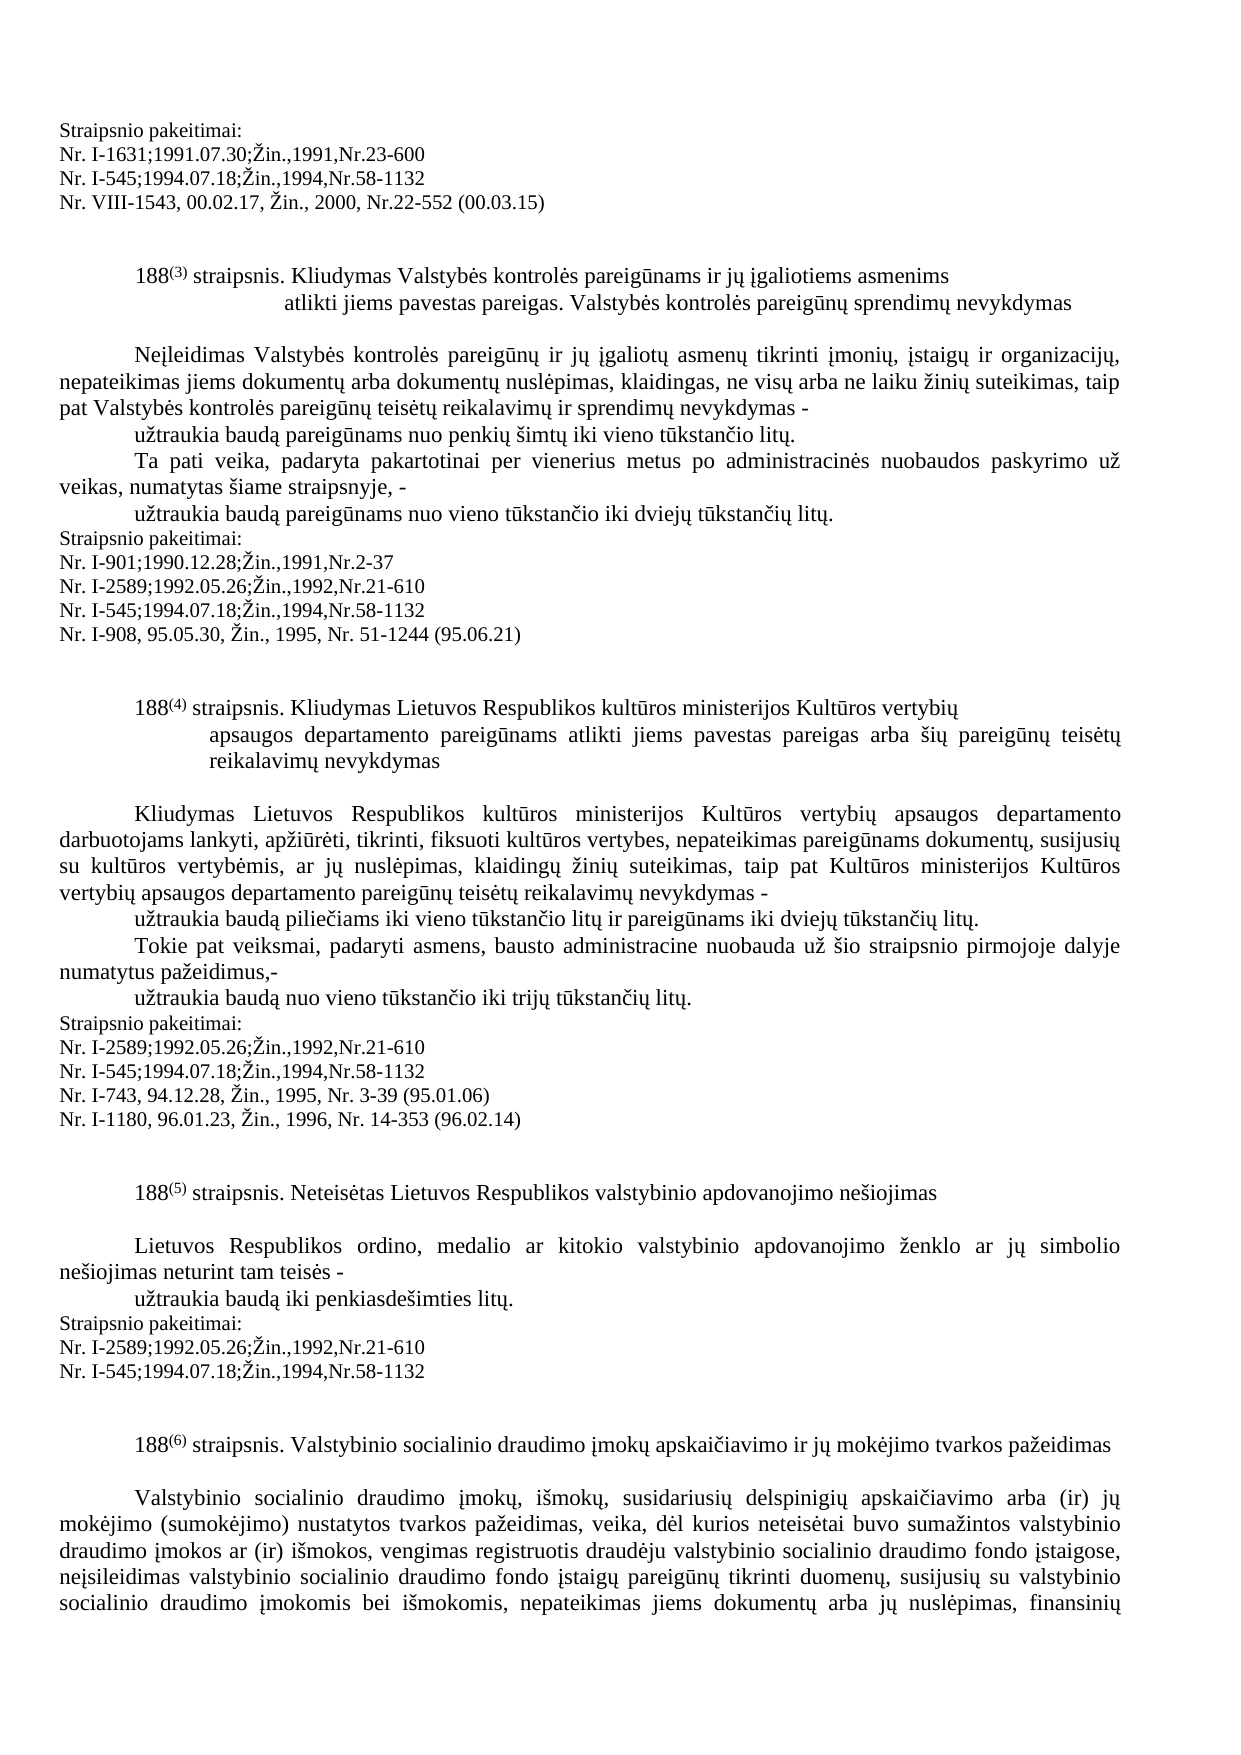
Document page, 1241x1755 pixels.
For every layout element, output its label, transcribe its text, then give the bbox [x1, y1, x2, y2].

text Nr. I-545;1994.07.18;Žin.,1994,Nr.58-1132 [59, 598, 1122, 622]
text užtraukia baudą pareigūnams nuo vieno tūkstančio iki dviejų tūkstančių litų. [59, 500, 1122, 526]
text Kliudymas Lietuvos Respublikos kultūros ministerijos Kultūros vertybių apsaugos departamento darbuotojams lankyti, apžiūrėti, tikrinti, fiksuoti kultūros vertybes, nepateikimas pareigūnams dokumentų, susijusių su kultūros vertybėmis, ar jų nuslėpimas, klaidingų žinių suteikimas, taip pat Kultūros ministerijos Kultūros vertybių apsaugos departamento pareigūnų teisėtų reikalavimų nevykdymas - [59, 800, 1122, 905]
text Nr. I-908, 95.05.30, Žin., 1995, Nr. 51-1244 (95.06.21) [59, 622, 1122, 646]
text Nr. I-743, 94.12.28, Žin., 1995, Nr. 3-39 (95.01.06) [59, 1083, 1122, 1107]
text Tokie pat veiksmai, padaryti asmens, bausto administracine nuobauda už šio straipsnio pirmojoje dalyje numatytus pažeidimus,- [59, 932, 1122, 984]
text apsaugos departamento pareigūnams atlikti jiems pavestas pareigas arba šių pareigūnų teisėtų reikalavimų nevykdymas [209, 721, 1122, 773]
text Straipsnio pakeitimai: [59, 1311, 1122, 1335]
text Ta pati veika, padaryta pakartotinai per vienerius metus po administracinės nuobaudos paskyrimo už veikas, numatytas šiame straipsnyje, - [59, 447, 1122, 500]
text Nr. I-901;1990.12.28;Žin.,1991,Nr.2-37 [59, 550, 1122, 574]
text užtraukia baudą pareigūnams nuo penkių šimtų iki vieno tūkstančio litų. [59, 421, 1122, 447]
text atlikti jiems pavestas pareigas. Valstybės kontrolės pareigūnų sprendimų nevykdymas [284, 289, 1122, 315]
text Valstybinio socialinio draudimo įmokų, išmokų, susidariusių delspinigių apskaičiavimo arba (ir) jų mokėjimo (sumokėjimo) nustatytos tvarkos pažeidimas, veika, dėl kurios neteisėtai buvo sumažintos valstybinio draudimo įmokos ar (ir) išmokos, vengimas registruotis draudėju valstybinio socialinio draudimo fondo įstaigose, neįsileidimas valstybinio socialinio draudimo fondo įstaigų pareigūnų tikrinti duomenų, susijusių su valstybinio socialinio draudimo įmokomis bei išmokomis, nepateikimas jiems dokumentų arba jų nuslėpimas, finansinių [59, 1484, 1122, 1616]
text 188(5) straipsnis. Neteisėtas Lietuvos Respublikos valstybinio apdovanojimo nešiojimas [59, 1179, 1122, 1206]
text Nr. I-545;1994.07.18;Žin.,1994,Nr.58-1132 [59, 1359, 1122, 1383]
text Lietuvos Respublikos ordino, medalio ar kitokio valstybinio apdovanojimo ženklo ar jų simbolio nešiojimas neturint tam teisės - [59, 1232, 1122, 1284]
text 188(3) straipsnis. Kliudymas Valstybės kontrolės pareigūnams ir jų įgaliotiems asmenims [135, 262, 1122, 289]
text Neįleidimas Valstybės kontrolės pareigūnų ir jų įgaliotų asmenų tikrinti įmonių, įstaigų ir organizacijų, nepateikimas jiems dokumentų arba dokumentų nuslėpimas, klaidingas, ne visų arba ne laiku žinių suteikimas, taip pat Valstybės kontrolės pareigūnų teisėtų reikalavimų ir sprendimų nevykdymas - [59, 342, 1122, 421]
text Nr. I-545;1994.07.18;Žin.,1994,Nr.58-1132 [59, 1059, 1122, 1083]
text užtraukia baudą iki penkiasdešimties litų. [59, 1284, 1122, 1311]
text Nr. I-1180, 96.01.23, Žin., 1996, Nr. 14-353 (96.02.14) [59, 1107, 1122, 1131]
text Nr. VIII-1543, 00.02.17, Žin., 2000, Nr.22-552 (00.03.15) [59, 190, 1122, 214]
text Straipsnio pakeitimai: [59, 526, 1122, 550]
text Straipsnio pakeitimai: [59, 1011, 1122, 1035]
text Straipsnio pakeitimai: [59, 118, 1122, 142]
text užtraukia baudą piliečiams iki vieno tūkstančio litų ir pareigūnams iki dviejų tūkstančių litų. [59, 905, 1122, 932]
text Nr. I-2589;1992.05.26;Žin.,1992,Nr.21-610 [59, 1035, 1122, 1059]
text užtraukia baudą nuo vieno tūkstančio iki trijų tūkstančių litų. [59, 984, 1122, 1011]
text 188(4) straipsnis. Kliudymas Lietuvos Respublikos kultūros ministerijos Kultūros vertybių [59, 694, 1122, 721]
text 188(6) straipsnis. Valstybinio socialinio draudimo įmokų apskaičiavimo ir jų mokėjimo tvarkos pažeidimas [134, 1431, 1122, 1458]
text Nr. I-1631;1991.07.30;Žin.,1991,Nr.23-600 [59, 142, 1122, 166]
text Nr. I-2589;1992.05.26;Žin.,1992,Nr.21-610 [59, 574, 1122, 598]
text Nr. I-545;1994.07.18;Žin.,1994,Nr.58-1132 [59, 166, 1122, 190]
text Nr. I-2589;1992.05.26;Žin.,1992,Nr.21-610 [59, 1335, 1122, 1359]
